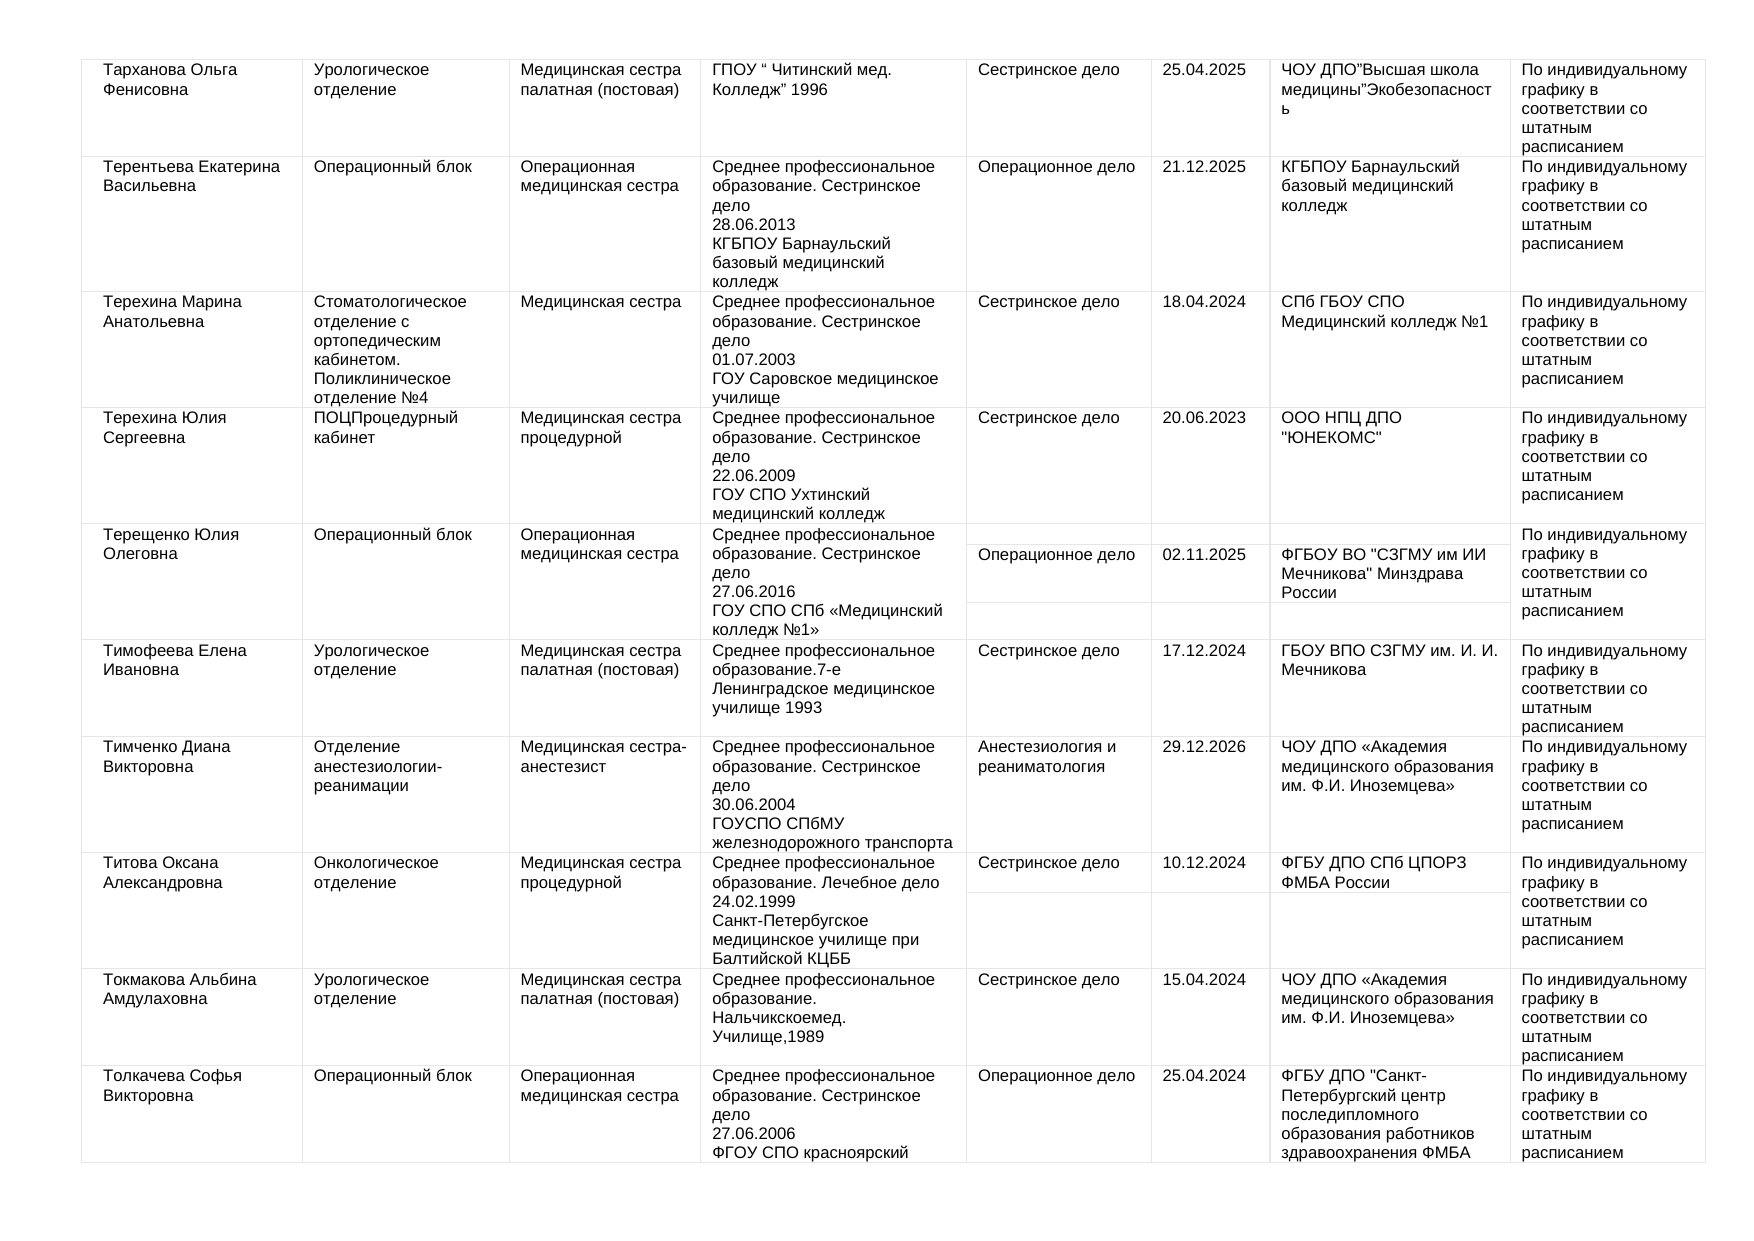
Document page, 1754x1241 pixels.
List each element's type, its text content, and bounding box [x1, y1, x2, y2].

table_cell ООО НПЦ ДПО "ЮНЕКОМС" [1271, 408, 1510, 523]
table_cell [967, 603, 1151, 639]
table_cell [967, 524, 1151, 543]
table_cell ГБОУ ВПО СЗГМУ им. И. И. Мечникова [1271, 640, 1510, 736]
table_cell 10.12.2024 [1152, 853, 1269, 892]
table_cell Урологическое отделение [303, 60, 509, 156]
table_cell Медицинская сестра процедурной [510, 853, 700, 968]
table_cell Среднее профессиональное образование. Сестринское дело 22.06.2009 ГОУ СПО Ухтинский медицинский колледж [701, 408, 966, 523]
table_cell [1152, 603, 1269, 639]
table_cell КГБПОУ Барнаульский базовый медицинский колледж [1271, 157, 1510, 291]
table_cell По индивидуальному графику в соответствии со штатным расписанием [1511, 292, 1705, 407]
table_cell Терехина Марина Анатольевна [82, 292, 302, 407]
table_cell Медицинская сестра [510, 292, 700, 407]
table_cell 25.04.2025 [1152, 60, 1269, 156]
table_cell ЧОУ ДПО «Академия медицинского образования им. Ф.И. Иноземцева» [1271, 737, 1510, 852]
table_cell [1152, 893, 1269, 968]
table_cell Среднее профессиональное образование. Сестринское дело 30.06.2004 ГОУСПО СПбМУ железнодорожного транспорта [701, 737, 966, 852]
table_cell 17.12.2024 [1152, 640, 1269, 736]
table_cell Терехина Юлия Сергеевна [82, 408, 302, 523]
table_cell [1271, 524, 1510, 543]
table_cell Сестринское дело [967, 408, 1151, 523]
table_cell Онкологическое отделение [303, 853, 509, 968]
table_cell Сестринское дело [967, 292, 1151, 407]
table_cell Операционный блок [303, 1066, 509, 1162]
table_cell ГПОУ “ Читинский мед. Колледж” 1996 [701, 60, 966, 156]
table_cell Тарханова Ольга Фенисовна [82, 60, 302, 156]
table_cell По индивидуальному графику в соответствии со штатным расписанием [1511, 1066, 1705, 1162]
table_cell Сестринское дело [967, 853, 1151, 892]
table_cell Операционное дело [967, 545, 1151, 602]
table_cell Сестринское дело [967, 640, 1151, 736]
table_cell Анестезиология и реаниматология [967, 737, 1151, 852]
table_cell Токмакова Альбина Амдулаховна [82, 969, 302, 1065]
table_cell Операционное дело [967, 157, 1151, 291]
table_cell 25.04.2024 [1152, 1066, 1269, 1162]
table_cell Медицинская сестра палатная (постовая) [510, 60, 700, 156]
table_cell ПОЦПроцедурный кабинет [303, 408, 509, 523]
table_cell 02.11.2025 [1152, 545, 1269, 602]
table_cell Терентьева Екатерина Васильевна [82, 157, 302, 291]
table_cell Среднее профессиональное образование. Сестринское дело 27.06.2006 ФГОУ СПО красноярский [701, 1066, 966, 1162]
table_cell Толкачева Софья Викторовна [82, 1066, 302, 1162]
table_cell Сестринское дело [967, 60, 1151, 156]
table_cell 18.04.2024 [1152, 292, 1269, 407]
table_cell По индивидуальному графику в соответствии со штатным расписанием [1511, 157, 1705, 291]
table_cell По индивидуальному графику в соответствии со штатным расписанием [1511, 969, 1705, 1065]
table_cell 15.04.2024 [1152, 969, 1269, 1065]
table_cell [1152, 524, 1269, 543]
table_cell Операционная медицинская сестра [510, 157, 700, 291]
table_cell Медицинская сестра-анестезист [510, 737, 700, 852]
table_cell Операционная медицинская сестра [510, 1066, 700, 1162]
table_cell Сестринское дело [967, 969, 1151, 1065]
table_cell Операционный блок [303, 524, 509, 639]
table_cell 29.12.2026 [1152, 737, 1269, 852]
table_cell Тимофеева Елена Ивановна [82, 640, 302, 736]
table_cell Среднее профессиональное образование. Сестринское дело 01.07.2003 ГОУ Саровское медицинское училище [701, 292, 966, 407]
table_cell Операционный блок [303, 157, 509, 291]
table_cell Медицинская сестра процедурной [510, 408, 700, 523]
table_cell Медицинская сестра палатная (постовая) [510, 969, 700, 1065]
table_cell [967, 893, 1151, 968]
table_cell 21.12.2025 [1152, 157, 1269, 291]
table_cell Тимченко Диана Викторовна [82, 737, 302, 852]
table_cell По индивидуальному графику в соответствии со штатным расписанием [1511, 408, 1705, 523]
table_cell По индивидуальному графику в соответствии со штатным расписанием [1511, 640, 1705, 736]
table_cell ФГБОУ ВО "СЗГМУ им ИИ Мечникова" Минздрава России [1271, 545, 1510, 602]
table_cell Терещенко Юлия Олеговна [82, 524, 302, 639]
table_cell Среднее профессиональное образование.7-е Ленинградское медицинское училище 1993 [701, 640, 966, 736]
table_cell По индивидуальному графику в соответствии со штатным расписанием [1511, 737, 1705, 852]
table_cell По индивидуальному графику в соответствии со штатным расписанием [1511, 524, 1705, 639]
table_cell ЧОУ ДПО «Академия медицинского образования им. Ф.И. Иноземцева» [1271, 969, 1510, 1065]
table_cell [1271, 603, 1510, 639]
table_cell ФГБУ ДПО СПб ЦПОРЗ ФМБА России [1271, 853, 1510, 892]
table_cell Среднее профессиональное образование. Нальчикскоемед. Училище,1989 [701, 969, 966, 1065]
table_cell ЧОУ ДПО”Высшая школа медицины”Экобезопасность [1271, 60, 1510, 156]
table_cell Отделение анестезиологии-реанимации [303, 737, 509, 852]
table_cell Операционная медицинская сестра [510, 524, 700, 639]
table_cell СПб ГБОУ СПО Медицинский колледж №1 [1271, 292, 1510, 407]
table_cell Стоматологическое отделение с ортопедическим кабинетом. Поликлиническое отделение №4 [303, 292, 509, 407]
table_cell По индивидуальному графику в соответствии со штатным расписанием [1511, 60, 1705, 156]
table_cell По индивидуальному графику в соответствии со штатным расписанием [1511, 853, 1705, 968]
table_cell Урологическое отделение [303, 969, 509, 1065]
table_cell [1271, 893, 1510, 968]
table_cell Среднее профессиональное образование. Лечебное дело 24.02.1999 Санкт-Петербугское медицинское училище при Балтийской КЦББ [701, 853, 966, 968]
table_cell Среднее профессиональное образование. Сестринское дело 28.06.2013 КГБПОУ Барнаульский базовый медицинский колледж [701, 157, 966, 291]
table_cell Операционное дело [967, 1066, 1151, 1162]
table_cell Титова Оксана Александровна [82, 853, 302, 968]
table_cell ФГБУ ДПО "Санкт-Петербургский центр последипломного образования работников здравоохранения ФМБА [1271, 1066, 1510, 1162]
table_cell Медицинская сестра палатная (постовая) [510, 640, 700, 736]
table_cell 20.06.2023 [1152, 408, 1269, 523]
table_cell Урологическое отделение [303, 640, 509, 736]
table_cell Среднее профессиональное образование. Сестринское дело 27.06.2016 ГОУ СПО СПб «Медицинский колледж №1» [701, 524, 966, 639]
